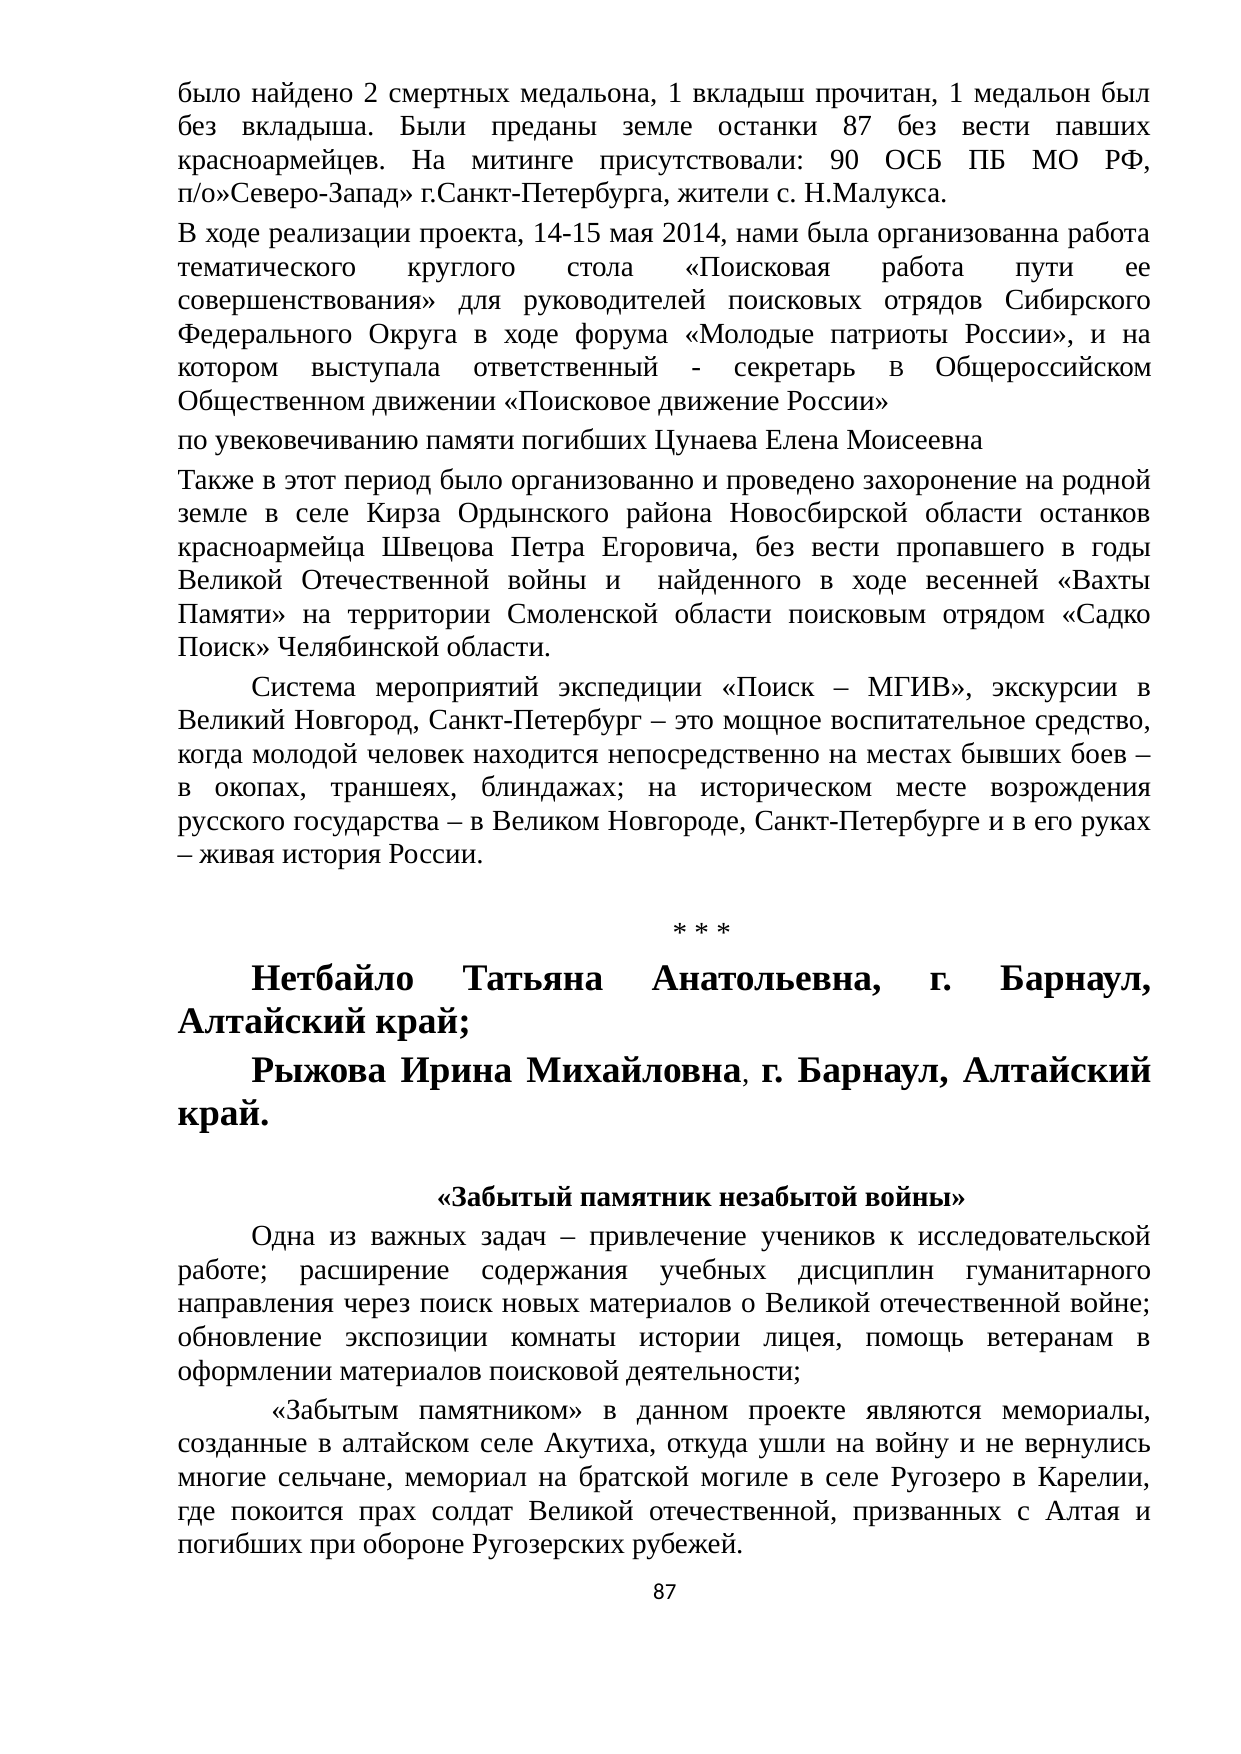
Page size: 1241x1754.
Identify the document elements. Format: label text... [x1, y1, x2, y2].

text * * * [177, 916, 1152, 949]
text В ходе реализации проекта, 14-15 мая 2014, нами была организованна работа тематического круглого стола «Поисковая работа пути ее совершенствования» для руководителей поисковых отрядов Сибирского Федерального Округа в ходе форума «Молодые патриоты России», и на котором выступала ответственный - секретарь В Общероссийском Общественном движении «Поисковое движение России» [177, 215, 1152, 416]
text Рыжова Ирина Михайловна, г. Барнаул, Алтайский край. [177, 1047, 1152, 1133]
text Система мероприятий экспедиции «Поиск – МГИВ», экскурсии в Великий Новгород, Санкт-Петербург – это мощное воспитательное средство, когда молодой человек находится непосредственно на местах бывших боев – в окопах, траншеях, блиндажах; на историческом месте возрождения русского государства – в Великом Новгороде, Санкт-Петербурге и в его руках – живая история России. [177, 669, 1152, 870]
text Также в этот период было организованно и проведено захоронение на родной земле в селе Кирза Ордынского района Новосбирской области останков красноармейца Швецова Петра Егоровича, без вести пропавшего в годы Великой Отечественной войны и найденного в ходе весенней «Вахты Памяти» на территории Смоленской области поисковым отрядом «Садко Поиск» Челябинской области. [177, 462, 1152, 663]
text «Забытый памятник незабытой войны» [177, 1179, 1152, 1212]
text Нетбайло Татьяна Анатольевна, г. Барнаул, Алтайский край; [177, 955, 1152, 1041]
text было найдено 2 смертных медальона, 1 вкладыш прочитан, 1 медальон был без вкладыша. Были преданы земле останки 87 без вести павших красноармейцев. На митинге присутствовали: 90 ОСБ ПБ МО РФ, п/о»Северо-Запад» г.Санкт-Петербурга, жители с. Н.Малукса. [177, 75, 1152, 209]
text «Забытым памятником» в данном проекте являются мемориалы, созданные в алтайском селе Акутиха, откуда ушли на войну и не вернулись многие сельчане, мемориал на братской могиле в селе Ругозеро в Карелии, где покоится прах солдат Великой отечественной, призванных с Алтая и погибших при обороне Ругозерских рубежей. [177, 1392, 1152, 1560]
text по увековечиванию памяти погибших Цунаева Елена Моисеевна [177, 422, 1152, 456]
text Одна из важных задач – привлечение учеников к исследовательской работе; расширение содержания учебных дисциплин гуманитарного направления через поиск новых материалов о Великой отечественной войне; обновление экспозиции комнаты истории лицея, помощь ветеранам в оформлении материалов поисковой деятельности; [177, 1218, 1152, 1386]
